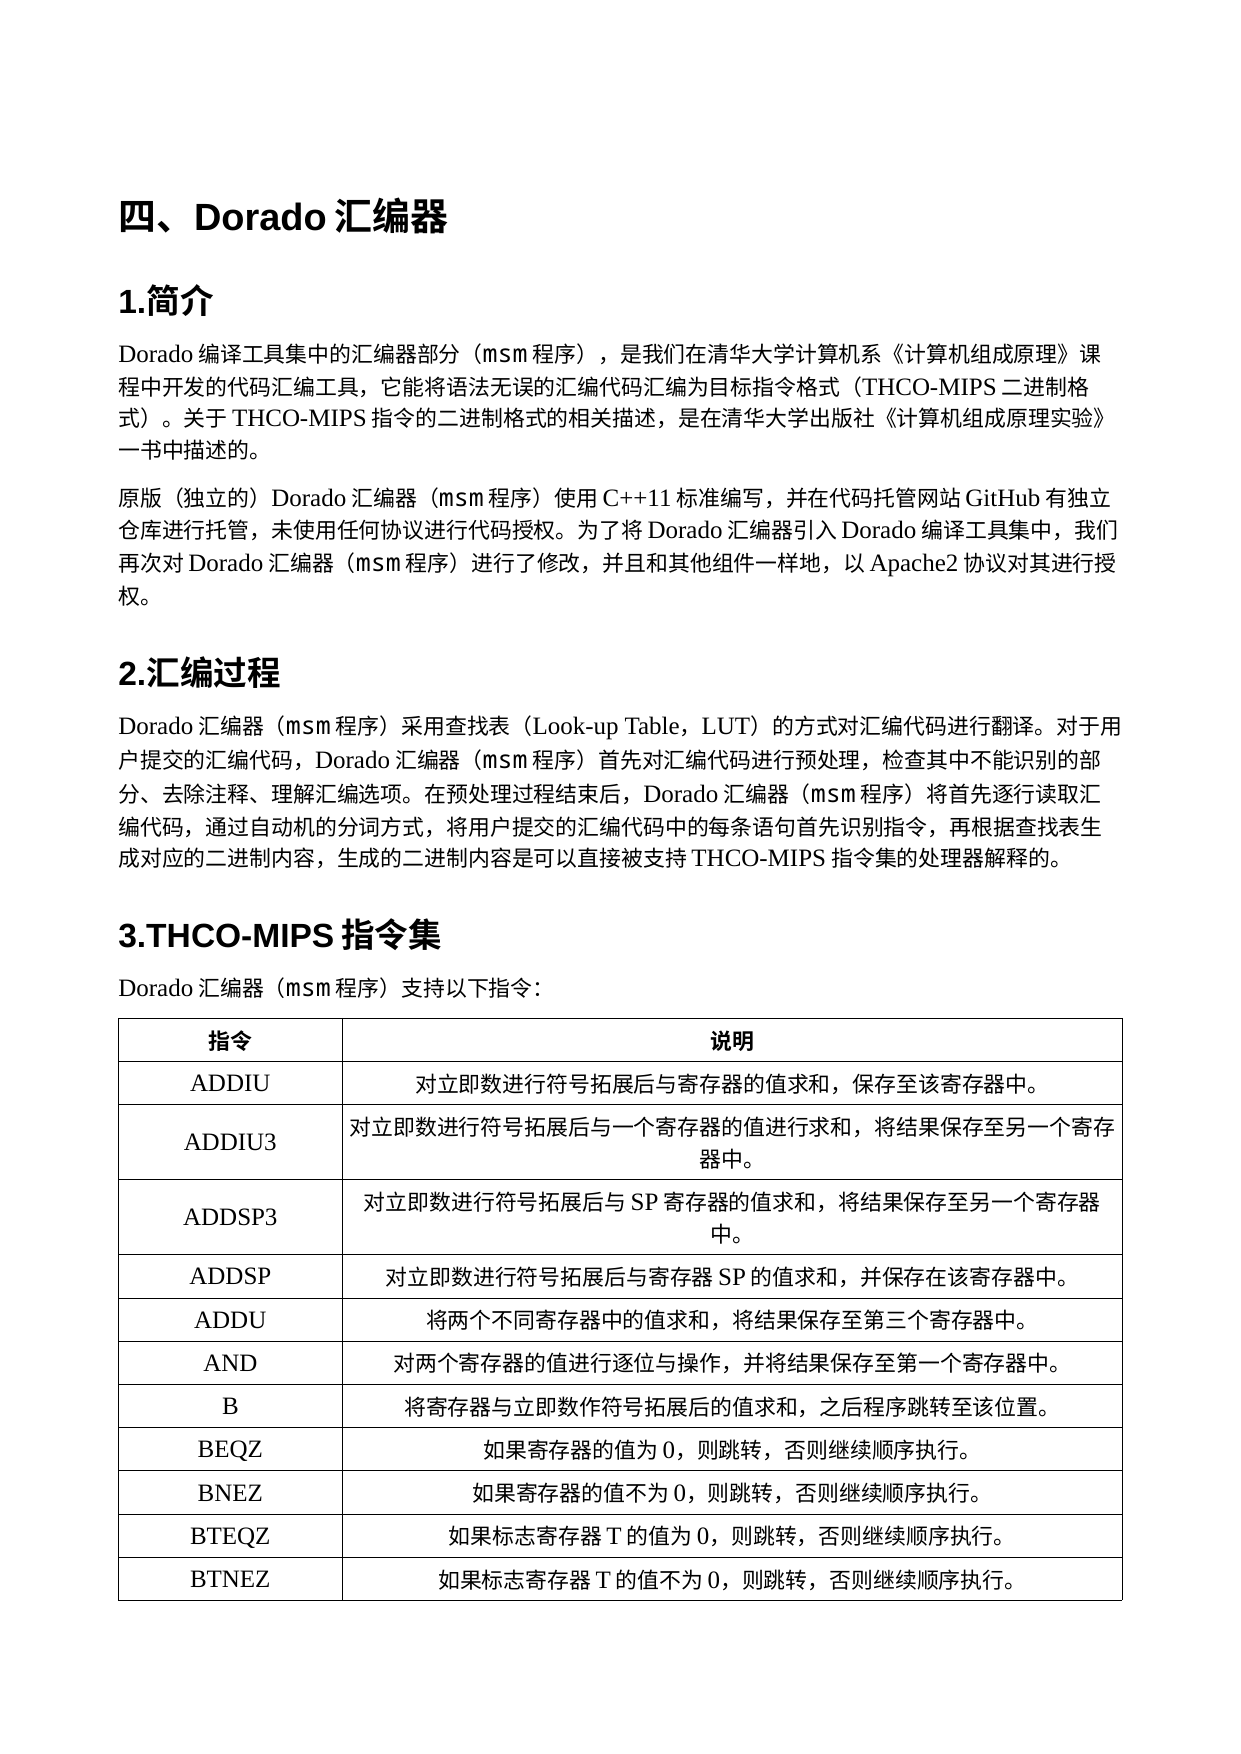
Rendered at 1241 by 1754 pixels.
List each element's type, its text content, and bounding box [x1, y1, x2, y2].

subtitle 四、Dorado汇编器 [118, 186, 1122, 241]
table_cell BTEQZ [119, 1515, 342, 1557]
table_cell BNEZ [119, 1471, 342, 1513]
table_cell 对立即数进行符号拓展后与SP寄存器的值求和，将结果保存至另一个寄存器中。 [343, 1180, 1122, 1254]
table_cell ADDU [119, 1299, 342, 1341]
table_cell B [119, 1385, 342, 1427]
text 原版（独立的）Dorado汇编器（msm程序）使用C++11标准编写，并在代码托管网站GitHub有独立仓库进行托管，未使用任何协议进行代码授权。为了将Dorado汇编器引入Dorado编译工具集中，我们再次对Dorado汇编器（msm程序）进行了修改，并且和其他组件一样地，以Apache2协议对其进行授权。 [118, 479, 1122, 611]
table_cell 如果标志寄存器T的值不为0，则跳转，否则继续顺序执行。 [343, 1558, 1122, 1600]
table_cell ADDSP [119, 1255, 342, 1297]
table_cell 对两个寄存器的值进行逐位与操作，并将结果保存至第一个寄存器中。 [343, 1342, 1122, 1384]
table_cell ADDIU3 [119, 1105, 342, 1179]
subtitle 2.汇编过程 [118, 646, 1122, 695]
table_header 说明 [343, 1019, 1122, 1061]
table_cell 如果寄存器的值为0，则跳转，否则继续顺序执行。 [343, 1428, 1122, 1470]
text Dorado汇编器（msm程序）采用查找表（Look-up Table，LUT）的方式对汇编代码进行翻译。对于用户提交的汇编代码，Dorado汇编器（msm程序）首先对汇编代码进行预处理，检查其中不能识别的部分、去除注释、理解汇编选项。在预处理过程结束后，Dorado汇编器（msm程序）将首先逐行读取汇编代码，通过自动机的分词方式，将用户提交的汇编代码中的每条语句首先识别指令，再根据查找表生成对应的二进制内容，生成的二进制内容是可以直接被支持THCO-MIPS指令集的处理器解释的。 [118, 707, 1122, 873]
table_cell 如果寄存器的值不为0，则跳转，否则继续顺序执行。 [343, 1471, 1122, 1513]
text Dorado汇编器（msm程序）支持以下指令： [118, 969, 1122, 1003]
table_cell 对立即数进行符号拓展后与寄存器SP的值求和，并保存在该寄存器中。 [343, 1255, 1122, 1297]
table_cell 如果标志寄存器T的值为0，则跳转，否则继续顺序执行。 [343, 1515, 1122, 1557]
table_cell 对立即数进行符号拓展后与寄存器的值求和，保存至该寄存器中。 [343, 1062, 1122, 1104]
table_cell AND [119, 1342, 342, 1384]
table_cell 对立即数进行符号拓展后与一个寄存器的值进行求和，将结果保存至另一个寄存器中。 [343, 1105, 1122, 1179]
text Dorado编译工具集中的汇编器部分（msm程序），是我们在清华大学计算机系《计算机组成原理》课程中开发的代码汇编工具，它能将语法无误的汇编代码汇编为目标指令格式（THCO-MIPS二进制格式）。关于THCO-MIPS指令的二进制格式的相关描述，是在清华大学出版社《计算机组成原理实验》一书中描述的。 [118, 336, 1122, 465]
subtitle 1.简介 [118, 275, 1122, 323]
table_cell ADDIU [119, 1062, 342, 1104]
table_cell 将寄存器与立即数作符号拓展后的值求和，之后程序跳转至该位置。 [343, 1385, 1122, 1427]
table_header 指令 [119, 1019, 342, 1061]
table_cell 将两个不同寄存器中的值求和，将结果保存至第三个寄存器中。 [343, 1299, 1122, 1341]
table_cell ADDSP3 [119, 1180, 342, 1254]
table_cell BTNEZ [119, 1558, 342, 1600]
subtitle 3.THCO-MIPS指令集 [118, 908, 1122, 957]
table_cell BEQZ [119, 1428, 342, 1470]
